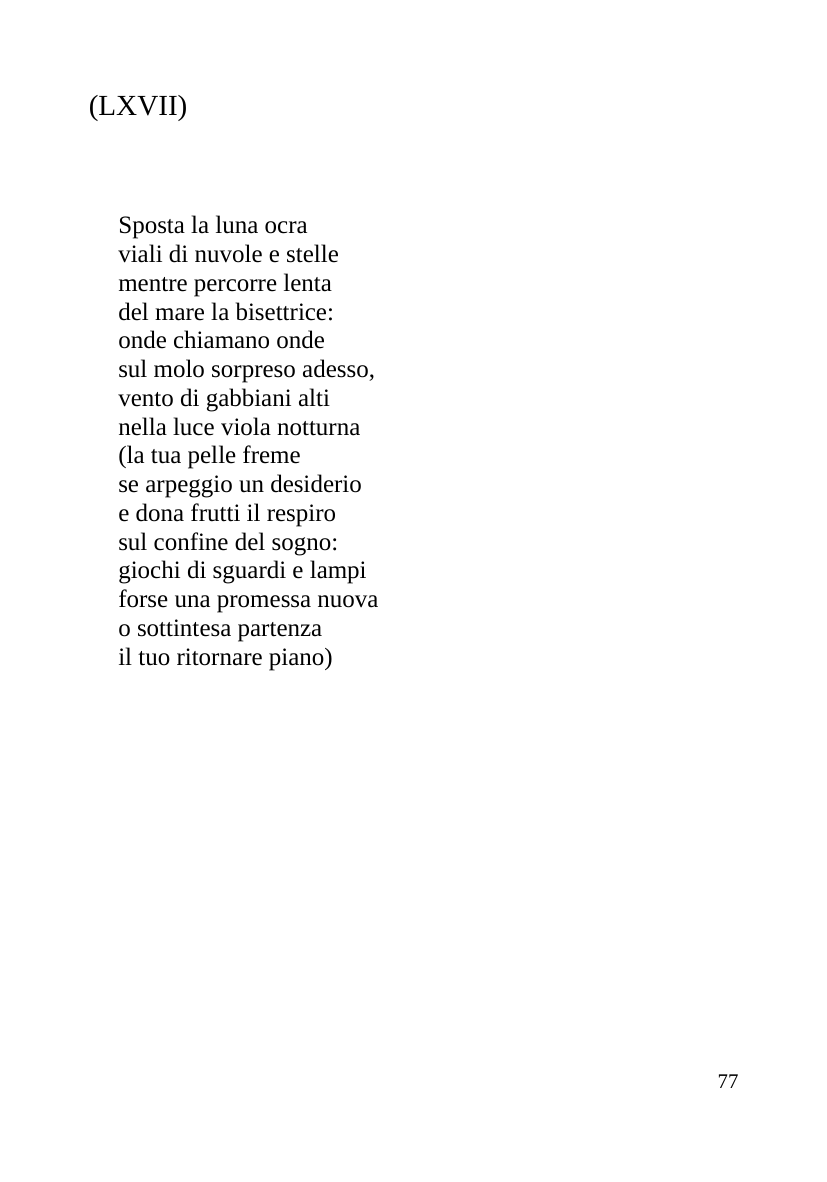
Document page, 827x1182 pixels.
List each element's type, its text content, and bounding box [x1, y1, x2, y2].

text sul confine del sogno: [118, 527, 738, 556]
text del mare la bisettrice: [118, 297, 738, 326]
text il tuo ritornare piano) [118, 642, 738, 671]
text o sottintesa partenza [118, 613, 738, 642]
text e dona frutti il respiro [118, 498, 738, 527]
text nella luce viola notturna [118, 412, 738, 441]
text viali di nuvole e stelle [118, 239, 738, 268]
text mentre percorre lenta [118, 268, 738, 297]
text sul molo sorpreso adesso, [118, 354, 738, 383]
text onde chiamano onde [118, 326, 738, 354]
text Sposta la luna ocra [118, 211, 738, 239]
text (la tua pelle freme [118, 441, 738, 469]
text se arpeggio un desiderio [118, 469, 738, 498]
subtitle (LXVII) [88, 88, 738, 122]
text giochi di sguardi e lampi [118, 556, 738, 584]
text vento di gabbiani alti [118, 383, 738, 412]
text forse una promessa nuova [118, 584, 738, 613]
